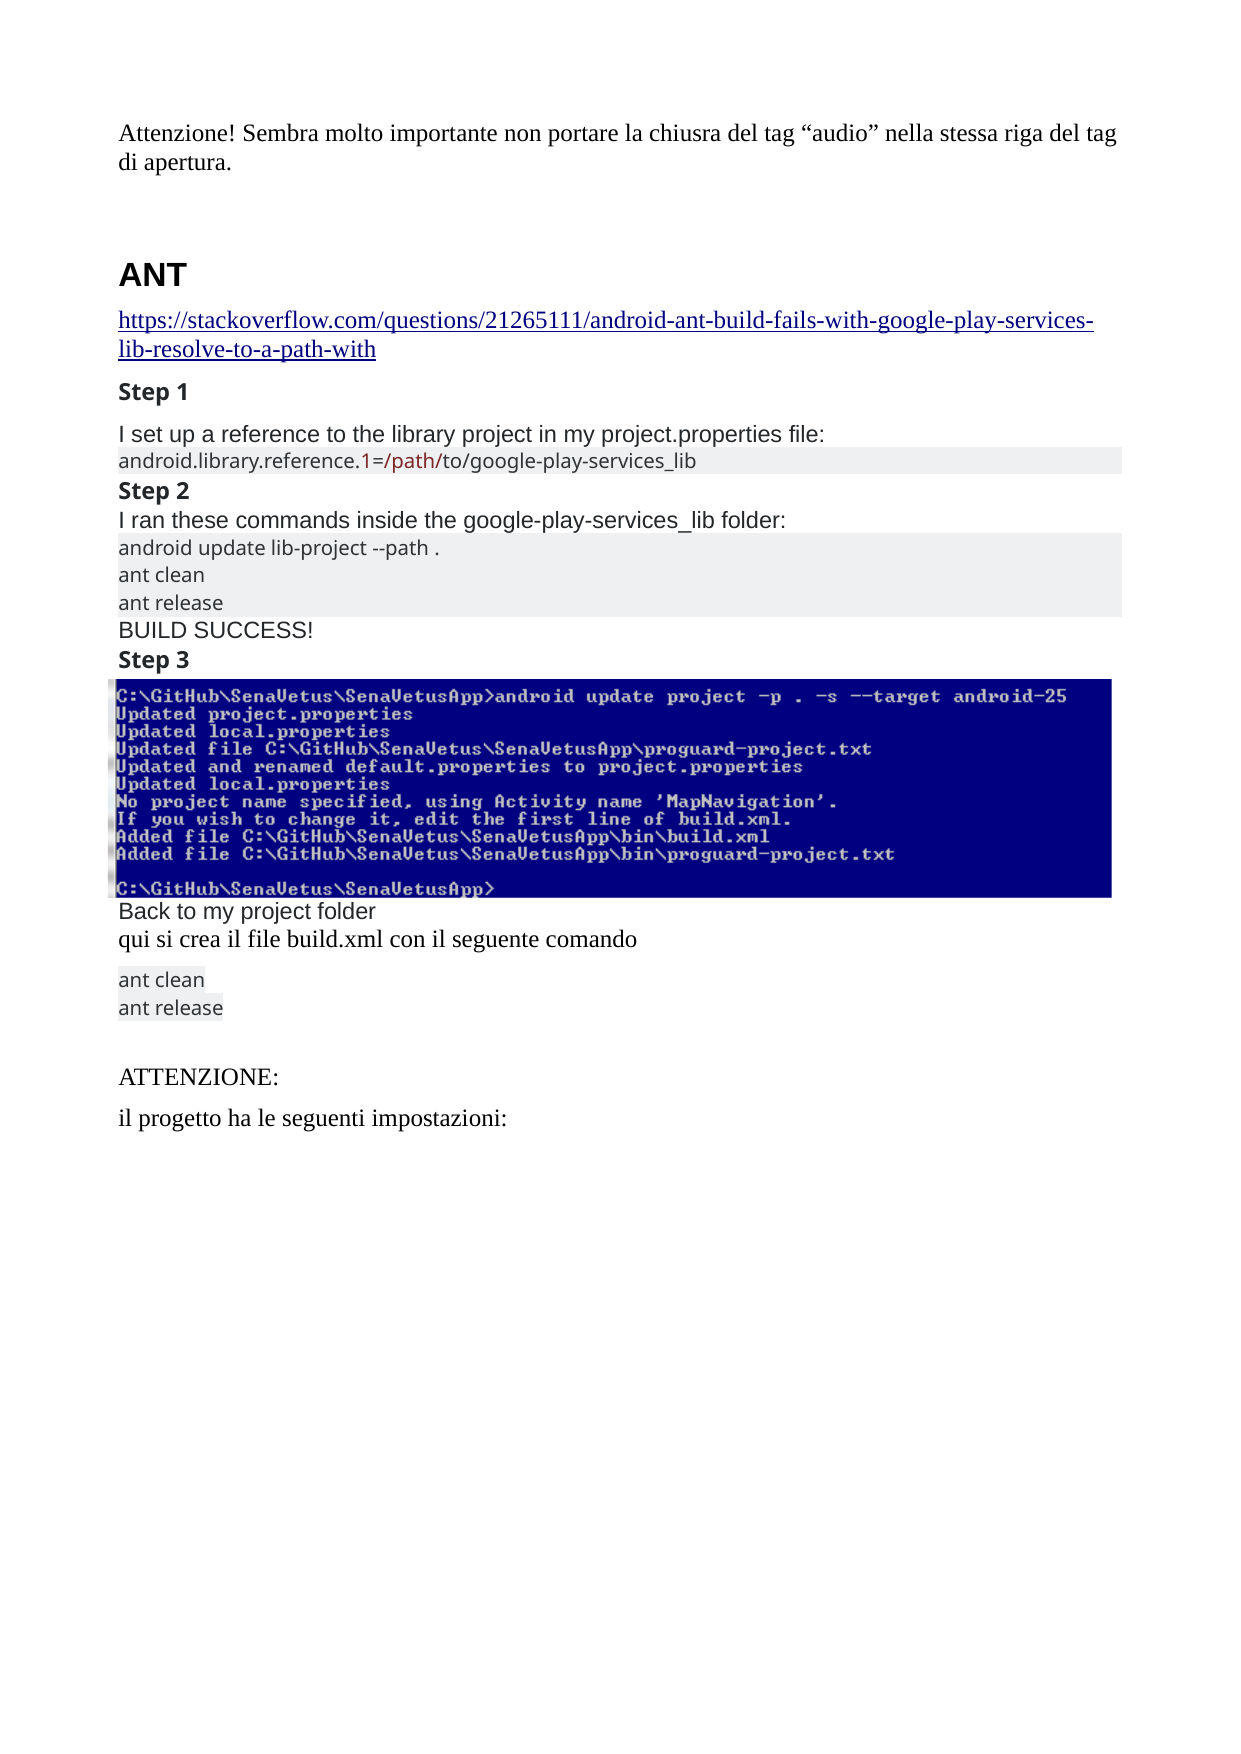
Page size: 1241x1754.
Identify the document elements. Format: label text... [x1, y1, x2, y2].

text Attenzione! Sembra molto importante non portare la chiusra del tag “audio” nella stessa riga del tag di apertura. [118, 118, 1122, 176]
text Back to my project folder [118, 675, 1122, 924]
text ant clean [118, 966, 1122, 993]
text ATTENZIONE: [118, 1062, 1122, 1091]
subtitle ANT [118, 254, 1122, 293]
text ant release [118, 993, 1122, 1021]
text android.library.reference.1=/path/to/google-play-services_lib [118, 447, 1122, 474]
text Step 2 [118, 474, 1122, 507]
text android update lib-project --path . [118, 533, 1122, 561]
text ant clean [118, 561, 1122, 589]
text ant release [118, 589, 1122, 617]
text qui si crea il file build.xml con il seguente comando [118, 924, 1122, 953]
text I set up a reference to the library project in my project.properties file: [118, 420, 1122, 447]
text Step 3 [118, 643, 1122, 675]
text il progetto ha le seguenti impostazioni: [118, 1103, 1122, 1132]
text I ran these commands inside the google-play-services_lib folder: [118, 507, 1122, 533]
text https://stackoverflow.com/questions/21265111/android-ant-build-fails-with-google-play-services-lib-resolve-to-a-path-with [118, 306, 1122, 363]
text BUILD SUCCESS! [118, 617, 1122, 643]
text Step 1 [118, 376, 1122, 407]
